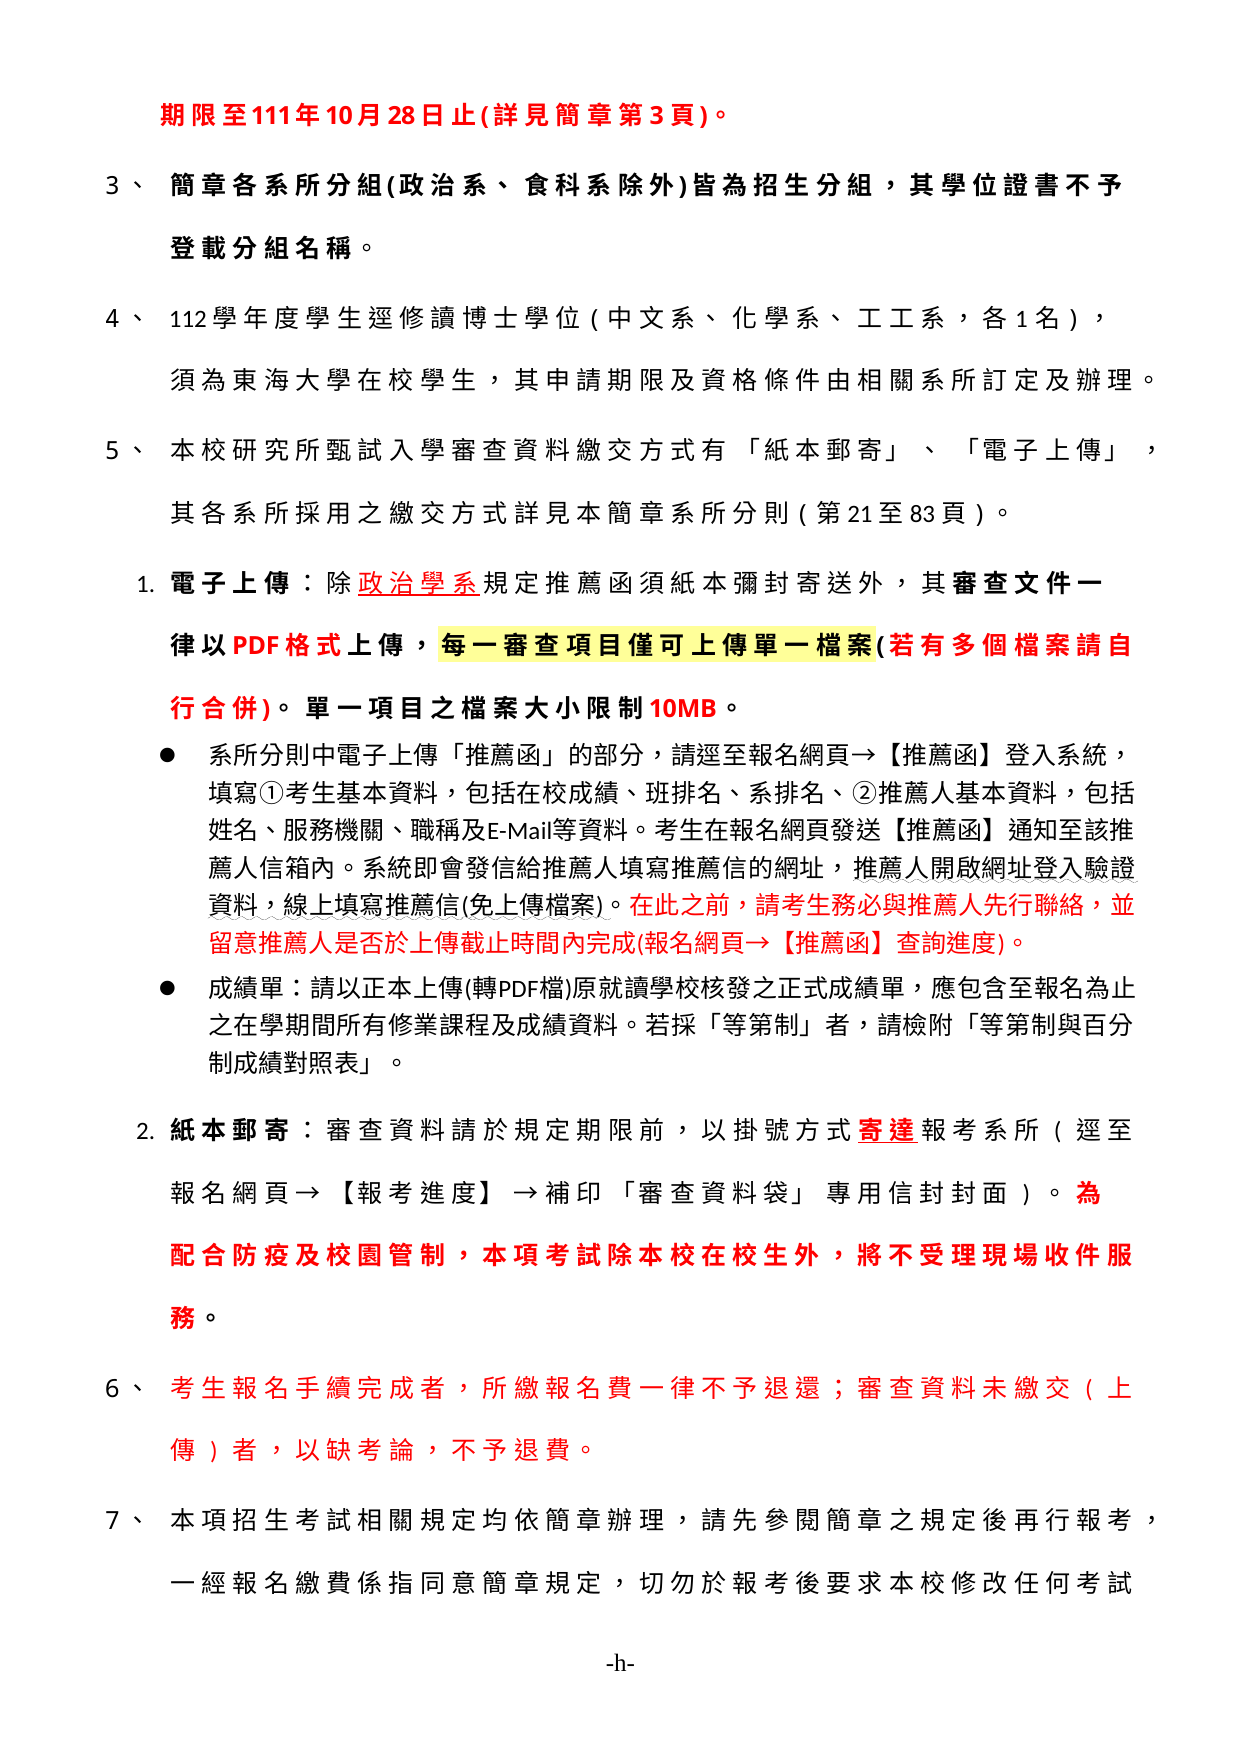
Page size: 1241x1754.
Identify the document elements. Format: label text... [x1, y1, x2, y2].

list 本校研究所甄試入學審查資料繳交方式有「紙本郵寄」、「電子上傳」，其各系所採用之繳交方式詳見本簡章系所分則(第21至83頁)。 [104, 407, 1136, 532]
list 本項招生考試相關規定均依簡章辦理，請先參閱簡章之規定後再行報考，一經報名繳費係指同意簡章規定，切勿於報考後要求本校修改任何考試規定。 [104, 1477, 1136, 1602]
list 簡章各系所分組(政治系、食科系除外)皆為招生分組，其學位證書不予登載分組名稱。 [104, 142, 1136, 267]
list 考生報名手續完成者，所繳報名費一律不予退還；審查資料未繳交(上傳)者，以缺考論，不予退費。 [104, 1344, 1136, 1469]
list 成績單：請以正本上傳(轉PDF檔)原就讀學校核發之正式成績單，應包含至報名為止之在學期間所有修業課程及成績資料。若採「等第制」者，請檢附「等第制與百分制成績對照表」。 [158, 967, 1136, 1079]
list 電子上傳：除政治學系規定推薦函須紙本彌封寄送外，其審查文件一律以PDF格式上傳，每一審查項目僅可上傳單一檔案(若有多個檔案請自行合併)。單一項目之檔案大小限制10MB。 [129, 539, 1136, 727]
list 系所分則中電子上傳「推薦函」的部分，請逕至報名網頁→【推薦函】登入系統，填寫①考生基本資料，包括在校成績、班排名、系排名、②推薦人基本資料，包括姓名、服務機關、職稱及E-Mail等資料。考生在報名網頁發送【推薦函】通知至該推薦人信箱內。系統即會發信給推薦人填寫推薦信的網址，推薦人開啟網址登入驗證資料，線上填寫推薦信(免上傳檔案)。在此之前，請考生務必與推薦人先行聯絡，並留意推薦人是否於上傳截止時間內完成(報名網頁→【推薦函】查詢進度)。 [158, 734, 1136, 959]
list 期限至111年10月28日止(詳見簡章第3頁)。 [104, 72, 1136, 134]
list 紙本郵寄：審查資料請於規定期限前，以掛號方式寄達報考系所(逕至報名網頁→【報考進度】→補印「審查資料袋」專用信封封面)。為配合防疫及校園管制，本項考試除本校在校生外，將不受理現場收件服務。 [129, 1087, 1136, 1337]
list 112學年度學生逕修讀博士學位(中文系、化學系、工工系，各1名)，須為東海大學在校學生，其申請期限及資格條件由相關系所訂定及辦理。 [104, 274, 1136, 399]
